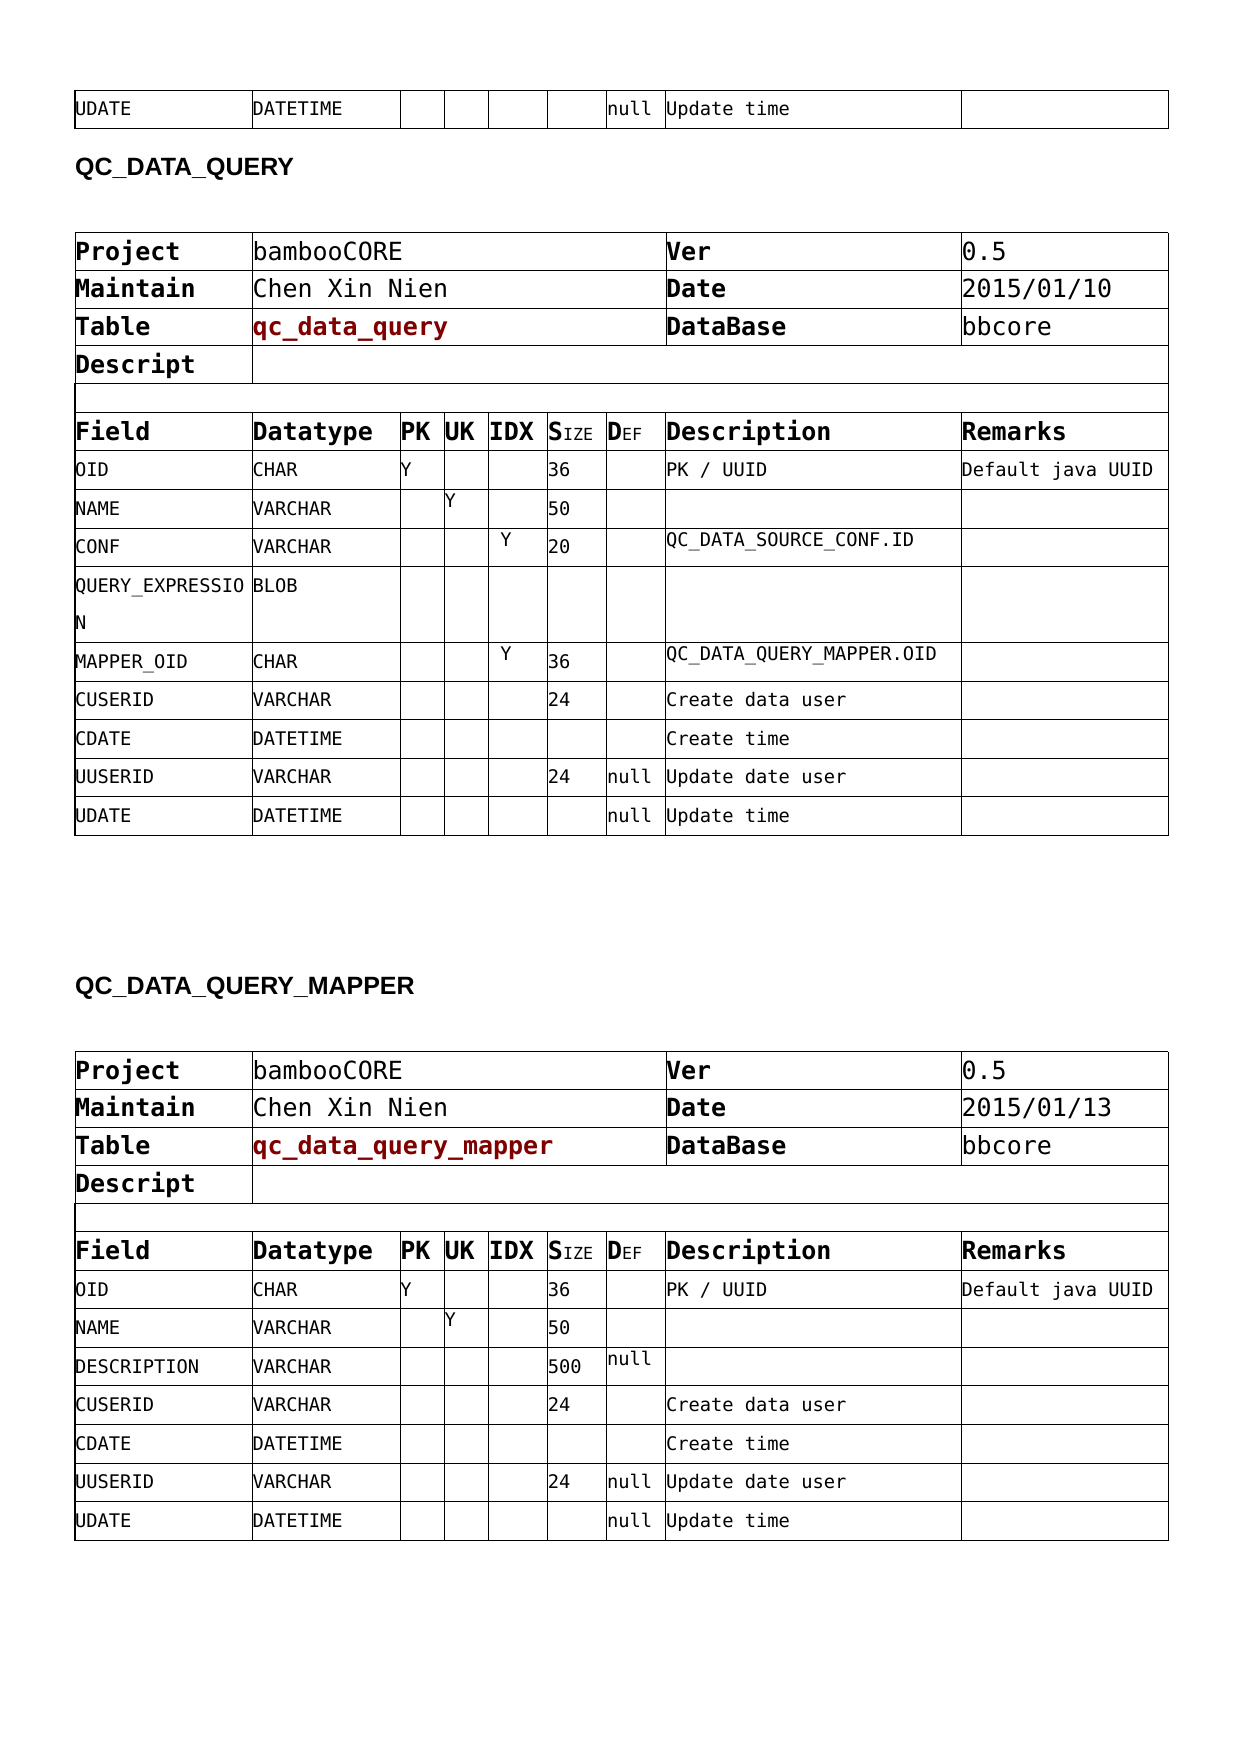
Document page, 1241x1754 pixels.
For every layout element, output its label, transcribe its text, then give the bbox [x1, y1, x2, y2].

table_cell [607, 490, 665, 527]
table_cell [607, 451, 665, 489]
table_cell [548, 91, 606, 128]
table_cell [607, 1386, 665, 1424]
table_cell [401, 91, 444, 128]
table_cell [445, 720, 488, 758]
table_cell [1169, 528, 1181, 566]
table_cell [548, 1425, 606, 1462]
table_header 0.5 [962, 233, 1168, 270]
table_cell [962, 759, 1168, 796]
table_cell 36 [548, 1271, 606, 1308]
table_cell [548, 720, 606, 758]
subtitle QC_DATA_QUERY_MAPPER [75, 967, 1165, 1004]
subtitle QC_DATA_QUERY [75, 148, 1165, 185]
table_cell MAPPER_OID [76, 643, 252, 681]
table_cell Description [666, 413, 961, 450]
table_cell [1175, 345, 1181, 383]
table_cell DATETIME [253, 797, 400, 835]
table_cell 24 [548, 759, 606, 796]
table_cell 50 [548, 1309, 606, 1347]
table_cell [489, 91, 547, 128]
table_cell [962, 682, 1168, 719]
table_cell UDATE [76, 1502, 252, 1539]
table_cell bbcore [962, 1128, 1168, 1165]
table_cell [1175, 1089, 1181, 1127]
table_cell Remarks [962, 413, 1168, 450]
table_cell [489, 1425, 547, 1462]
table_cell DATETIME [253, 1425, 400, 1462]
table_cell [548, 567, 606, 642]
table_cell [1169, 796, 1181, 835]
table_cell 20 [548, 529, 606, 566]
table_cell Y [401, 451, 444, 489]
table_cell [445, 1271, 488, 1308]
table_cell null [607, 759, 665, 796]
table_cell [1169, 1501, 1181, 1539]
table_cell [607, 1425, 665, 1462]
table_cell [489, 1271, 547, 1308]
table_cell CUSERID [76, 1386, 252, 1424]
table_cell QUERY_EXPRESSION [76, 567, 252, 642]
table_cell [548, 797, 606, 835]
table_cell [445, 451, 488, 489]
table_cell [445, 759, 488, 796]
table_cell DEF [607, 1232, 665, 1270]
table_cell Maintain [76, 271, 252, 308]
table_cell [489, 682, 547, 719]
table_cell [1169, 1347, 1181, 1385]
table_cell Description [666, 1232, 961, 1270]
table_cell UDATE [76, 797, 252, 835]
table_cell Default java UUID [962, 1271, 1168, 1308]
table_cell [1169, 90, 1181, 128]
table_cell DATETIME [253, 91, 400, 128]
table_cell [962, 490, 1168, 527]
table_cell 24 [548, 1386, 606, 1424]
table_cell Update date user [666, 1464, 961, 1501]
table_cell [607, 720, 665, 758]
table_cell Y [445, 490, 488, 527]
table_cell [445, 1502, 488, 1539]
table_cell Default java UUID [962, 451, 1168, 489]
table_cell [401, 797, 444, 835]
table_cell [1169, 642, 1181, 681]
table_header [1175, 1051, 1181, 1089]
table_cell BLOB [253, 567, 400, 642]
table_cell [401, 1464, 444, 1501]
table_cell Create time [666, 720, 961, 758]
table_cell 36 [548, 451, 606, 489]
table_cell [401, 567, 444, 642]
table_cell 24 [548, 1464, 606, 1501]
table_cell SIZE [548, 1232, 606, 1270]
table_cell [607, 1271, 665, 1308]
table_cell [489, 451, 547, 489]
table_cell QC_DATA_QUERY_MAPPER.OID [666, 643, 961, 681]
table_cell [962, 1348, 1168, 1385]
table_cell DataBase [667, 309, 961, 345]
table_cell CDATE [76, 1425, 252, 1462]
table_cell [401, 682, 444, 719]
table_cell [1175, 270, 1181, 308]
table_header 0.5 [962, 1052, 1168, 1089]
table_cell QC_DATA_SOURCE_CONF.ID [666, 529, 961, 566]
table_cell CHAR [253, 451, 400, 489]
table_cell [1169, 383, 1181, 412]
table_cell DATETIME [253, 720, 400, 758]
table_cell [1169, 1424, 1181, 1462]
table_header [1175, 232, 1181, 270]
table_cell [489, 1348, 547, 1385]
table_cell [489, 797, 547, 835]
table_cell null [607, 91, 665, 128]
table_cell CHAR [253, 643, 400, 681]
table_cell [962, 1386, 1168, 1424]
table_cell [401, 759, 444, 796]
table_header Project [76, 1052, 252, 1089]
table_cell [962, 720, 1168, 758]
table_cell [1169, 719, 1181, 758]
table_cell qc_data_query_mapper [253, 1128, 666, 1165]
table_cell [489, 1309, 547, 1347]
table_cell [607, 529, 665, 566]
table_cell [962, 1502, 1168, 1539]
table_cell [1169, 412, 1181, 450]
table_cell IDX [489, 1232, 547, 1270]
table_cell CDATE [76, 720, 252, 758]
table_cell 36 [548, 643, 606, 681]
table_cell [666, 1309, 961, 1347]
table_cell null [607, 1502, 665, 1539]
table_cell VARCHAR [253, 1348, 400, 1385]
table_cell [445, 1425, 488, 1462]
table_cell [1169, 1463, 1181, 1501]
table_cell [445, 1386, 488, 1424]
table_cell CHAR [253, 1271, 400, 1308]
table_cell VARCHAR [253, 1464, 400, 1501]
table_cell Date [667, 271, 961, 308]
table_cell [1169, 1308, 1181, 1347]
table_cell CUSERID [76, 682, 252, 719]
table_cell Y [489, 529, 547, 566]
table_cell Create data user [666, 682, 961, 719]
table_cell OID [76, 451, 252, 489]
table_cell NAME [76, 490, 252, 527]
table_cell Chen Xin Nien [253, 271, 666, 308]
table_cell [76, 384, 1168, 412]
table_cell Table [76, 1128, 252, 1165]
table_header Ver [667, 233, 961, 270]
table_cell [401, 1502, 444, 1539]
table_cell [607, 1309, 665, 1347]
table_cell [253, 346, 1168, 383]
table_cell UDATE [76, 91, 252, 128]
table_cell DESCRIPTION [76, 1348, 252, 1385]
table_cell [445, 797, 488, 835]
table_cell Table [76, 309, 252, 345]
table_cell PK / UUID [666, 1271, 961, 1308]
table_cell DataBase [667, 1128, 961, 1165]
table_cell [548, 1502, 606, 1539]
table_cell PK / UUID [666, 451, 961, 489]
table_cell [445, 91, 488, 128]
table_cell Chen Xin Nien [253, 1090, 666, 1127]
table_cell [445, 1348, 488, 1385]
table_cell CONF [76, 529, 252, 566]
table_cell NAME [76, 1309, 252, 1347]
table_cell [666, 1348, 961, 1385]
table_cell 2015/01/13 [962, 1090, 1168, 1127]
table_cell [445, 567, 488, 642]
table_cell 50 [548, 490, 606, 527]
table_cell Field [76, 413, 252, 450]
table_cell [401, 1386, 444, 1424]
table_cell [401, 490, 444, 527]
table_cell Y [401, 1271, 444, 1308]
table_cell Descript [76, 1166, 252, 1202]
table_cell Update time [666, 1502, 961, 1539]
table_cell Create data user [666, 1386, 961, 1424]
table_cell OID [76, 1271, 252, 1308]
table_cell UUSERID [76, 759, 252, 796]
table_cell [1169, 566, 1181, 642]
table_cell PK [401, 1232, 444, 1270]
table_cell [1169, 758, 1181, 796]
table_cell 24 [548, 682, 606, 719]
table_cell VARCHAR [253, 682, 400, 719]
table_cell Y [489, 643, 547, 681]
table_cell 500 [548, 1348, 606, 1385]
table_cell qc_data_query [253, 309, 666, 345]
table_cell [962, 529, 1168, 566]
table_cell Date [667, 1090, 961, 1127]
table_cell [445, 529, 488, 566]
table_cell [962, 1464, 1168, 1501]
table_cell [962, 797, 1168, 835]
table_cell null [607, 797, 665, 835]
table_cell VARCHAR [253, 1309, 400, 1347]
table_cell Datatype [253, 413, 400, 450]
table_cell [401, 1309, 444, 1347]
table_cell [666, 567, 961, 642]
table_cell [489, 720, 547, 758]
table_cell [489, 1502, 547, 1539]
table_cell Remarks [962, 1232, 1168, 1270]
table_cell Update time [666, 91, 961, 128]
table_cell [489, 1386, 547, 1424]
table_cell [1175, 1165, 1181, 1202]
table_header bambooCORE [253, 233, 666, 270]
table_cell VARCHAR [253, 529, 400, 566]
table_cell [962, 1309, 1168, 1347]
table_cell Y [445, 1309, 488, 1347]
table_cell [1175, 308, 1181, 345]
table_cell UK [445, 413, 488, 450]
table_header Ver [667, 1052, 961, 1089]
table_cell [962, 643, 1168, 681]
table_cell [1169, 450, 1181, 489]
table_cell null [607, 1464, 665, 1501]
table_cell Datatype [253, 1232, 400, 1270]
table_cell DATETIME [253, 1502, 400, 1539]
table_cell Update time [666, 797, 961, 835]
table_cell SIZE [548, 413, 606, 450]
table_cell bbcore [962, 309, 1168, 345]
table_cell [607, 643, 665, 681]
table_cell Create time [666, 1425, 961, 1462]
table_cell VARCHAR [253, 759, 400, 796]
table_cell Field [76, 1232, 252, 1270]
table_cell [607, 567, 665, 642]
table_cell [1169, 1203, 1181, 1231]
table_cell [1169, 1231, 1181, 1270]
table_cell null [607, 1348, 665, 1385]
table_cell UUSERID [76, 1464, 252, 1501]
table_cell [445, 682, 488, 719]
table_cell Maintain [76, 1090, 252, 1127]
table_cell [401, 720, 444, 758]
table_cell [401, 643, 444, 681]
table_cell IDX [489, 413, 547, 450]
table_cell Update date user [666, 759, 961, 796]
table_cell [489, 759, 547, 796]
table_cell Descript [76, 346, 252, 383]
table_cell [489, 490, 547, 527]
table_cell [1169, 1270, 1181, 1308]
table_cell VARCHAR [253, 490, 400, 527]
table_cell [607, 682, 665, 719]
table_cell [401, 529, 444, 566]
table_cell [76, 1204, 1168, 1231]
table_cell DEF [607, 413, 665, 450]
table_cell [962, 1425, 1168, 1462]
table_cell [1169, 1385, 1181, 1424]
table_cell UK [445, 1232, 488, 1270]
table_cell [666, 490, 961, 527]
table_cell [1169, 681, 1181, 719]
table_cell [1169, 489, 1181, 527]
table_cell [401, 1425, 444, 1462]
table_cell [401, 1348, 444, 1385]
table_header bambooCORE [253, 1052, 666, 1089]
table_cell [1175, 1127, 1181, 1165]
table_cell [445, 643, 488, 681]
table_cell [962, 91, 1168, 128]
table_header Project [76, 233, 252, 270]
table_cell [489, 567, 547, 642]
table_cell [445, 1464, 488, 1501]
table_cell [253, 1166, 1168, 1202]
table_cell 2015/01/10 [962, 271, 1168, 308]
table_cell VARCHAR [253, 1386, 400, 1424]
table_cell [489, 1464, 547, 1501]
table_cell PK [401, 413, 444, 450]
table_cell [962, 567, 1168, 642]
